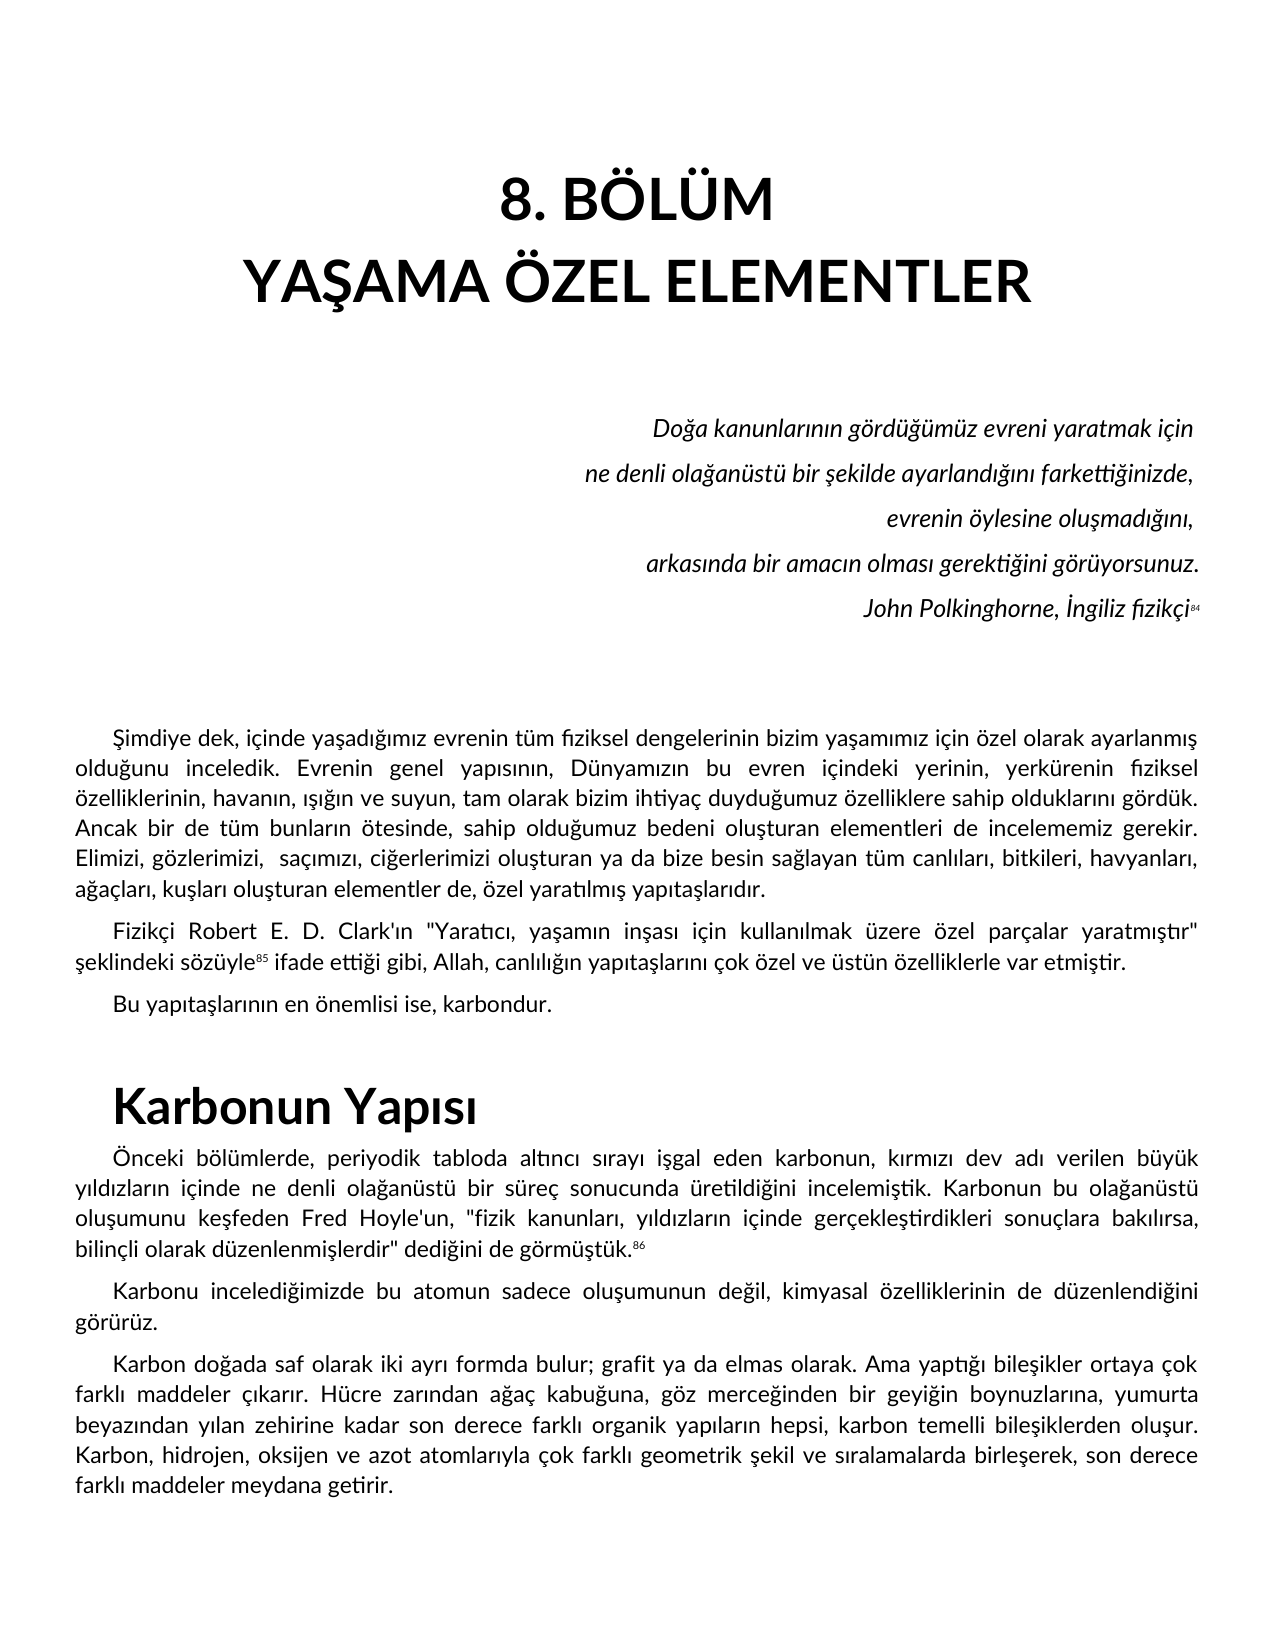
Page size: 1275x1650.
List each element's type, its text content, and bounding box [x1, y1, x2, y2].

text John Polkinghorne, İngiliz fizikçi84 [75, 593, 1200, 623]
text Karbon doğada saf olarak iki ayrı formda bulur; grafit ya da elmas olarak. Ama yaptığı bileşikler ortaya çok farklı maddeler çıkarır. Hücre zarından ağaç kabuğuna, göz merceğinden bir geyiğin boynuzlarına, yumurta beyazından yılan zehirine kadar son derece farklı organik yapıların hepsi, karbon temelli bileşiklerden oluşur. Karbon, hidrojen, oksijen ve azot atomlarıyla çok farklı geometrik şekil ve sıralamalarda birleşerek, son derece farklı maddeler meydana getirir. [75, 1350, 1200, 1498]
text Doğa kanunlarının gördüğümüz evreni yaratmak için ne denli olağanüstü bir şekilde ayarlandığını farkettiğinizde, evrenin öylesine oluşmadığını, arkasında bir amacın olması gerektiğini görüyorsunuz. [75, 413, 1200, 578]
subtitle 8. BÖLÜM [75, 162, 1200, 232]
text Bu yapıtaşlarının en önemlisi ise, karbondur. [75, 990, 1200, 1017]
text Önceki bölümlerde, periyodik tabloda altıncı sırayı işgal eden karbonun, kırmızı dev adı verilen büyük yıldızların içinde ne denli olağanüstü bir süreç sonucunda üretildiğini incelemiştik. Karbonun bu olağanüstü oluşumunu keşfeden Fred Hoyle'un, "fizik kanunları, yıldızların içinde gerçekleştirdikleri sonuçlara bakılırsa, bilinçli olarak düzenlenmişlerdir" dediğini de görmüştük.86 [75, 1144, 1200, 1262]
subtitle Karbonun Yapısı [112, 1075, 1200, 1135]
text Şimdiye dek, içinde yaşadığımız evrenin tüm fiziksel dengelerinin bizim yaşamımız için özel olarak ayarlanmış olduğunu inceledik. Evrenin genel yapısının, Dünyamızın bu evren içindeki yerinin, yerkürenin fiziksel özelliklerinin, havanın, ışığın ve suyun, tam olarak bizim ihtiyaç duyduğumuz özelliklere sahip olduklarını gördük. Ancak bir de tüm bunların ötesinde, sahip olduğumuz bedeni oluşturan elementleri de incelememiz gerekir. Elimizi, gözlerimizi, saçımızı, ciğerlerimizi oluşturan ya da bize besin sağlayan tüm canlıları, bitkileri, havyanları, ağaçları, kuşları oluşturan elementler de, özel yaratılmış yapıtaşlarıdır. [75, 723, 1200, 902]
text Fizikçi Robert E. D. Clark'ın "Yaratıcı, yaşamın inşası için kullanılmak üzere özel parçalar yaratmıştır" şeklindeki sözüyle85 ifade ettiği gibi, Allah, canlılığın yapıtaşlarını çok özel ve üstün özelliklerle var etmiştir. [75, 917, 1200, 975]
subtitle YAŞAMA ÖZEL ELEMENTLER [75, 245, 1200, 315]
text Karbonu incelediğimizde bu atomun sadece oluşumunun değil, kimyasal özelliklerinin de düzenlendiğini görürüz. [75, 1277, 1200, 1335]
